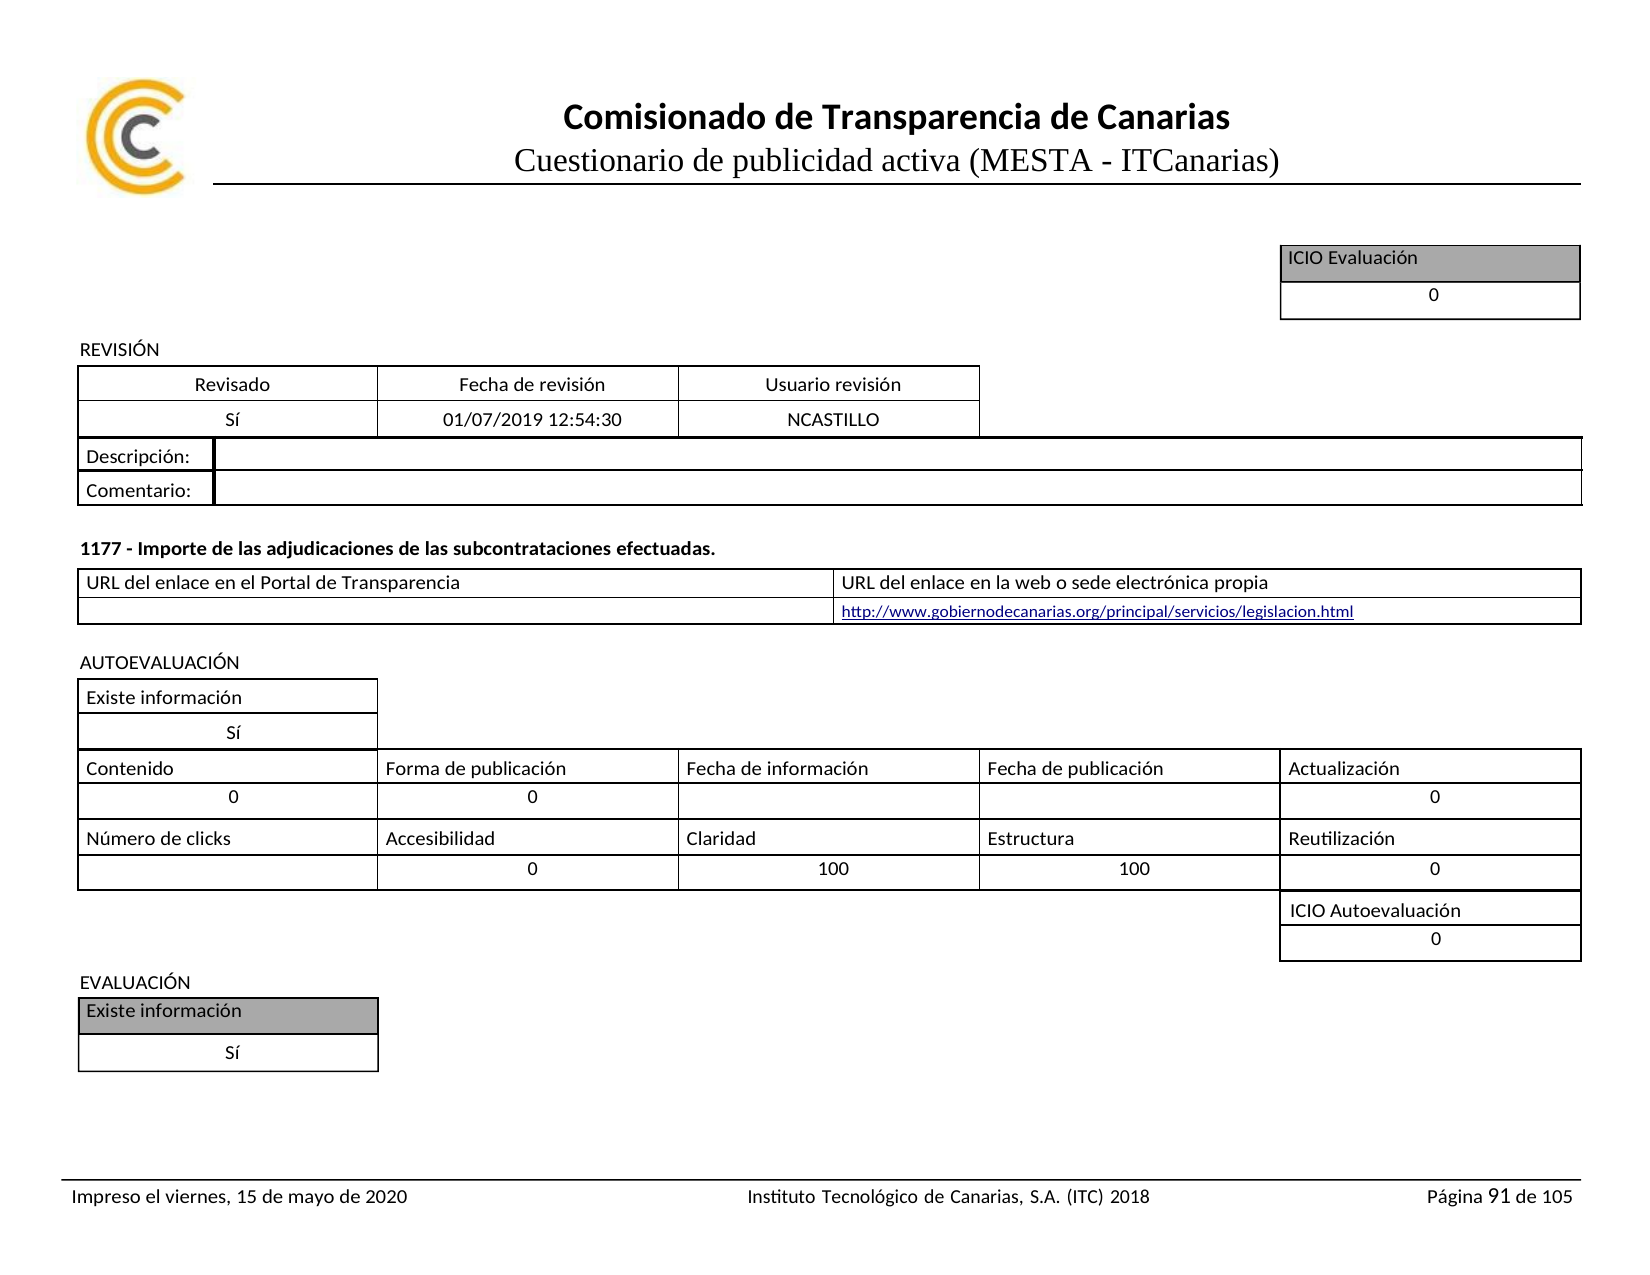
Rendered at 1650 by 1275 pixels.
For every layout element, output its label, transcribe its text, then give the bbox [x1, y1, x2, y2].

table_cell ICIO Autoevaluación [1281, 892, 1580, 924]
table_cell Comentario: [79, 472, 212, 504]
text AUTOEVALUACIÓN [79, 650, 1594, 674]
table_cell 100 [679, 856, 979, 889]
table_cell Fecha de información [679, 750, 979, 782]
table_cell 0 [378, 856, 678, 889]
text 1177 - Importe de las adjudicaciones de las subcontrataciones efectuadas. [79, 536, 1594, 560]
table_cell 0 [378, 784, 678, 818]
table_header Usuario revisión [679, 367, 979, 400]
table_cell [216, 439, 1581, 469]
table_header [980, 365, 1582, 436]
table_cell Actualización [1281, 750, 1580, 782]
table_cell [78, 891, 1279, 960]
table_cell [79, 598, 833, 623]
table_cell Contenido [79, 751, 377, 782]
table_cell Número de clicks [79, 820, 377, 854]
table_cell Descripción: [79, 439, 212, 469]
table_cell Claridad [679, 820, 979, 854]
table_cell 0 [1281, 926, 1580, 960]
table_cell NCASTILLO [679, 401, 979, 436]
table_cell 0 [79, 784, 377, 818]
table_cell Reutilización [1281, 820, 1580, 854]
table_cell Accesibilidad [378, 820, 678, 854]
table_cell [79, 856, 377, 889]
table_cell Estructura [980, 820, 1279, 854]
table_cell Forma de publicación [378, 750, 678, 782]
table_header URL del enlace en la web o sede electrónica propia [834, 570, 1580, 596]
table_cell [980, 784, 1279, 818]
table_cell [216, 471, 1581, 504]
table_cell 0 [1281, 856, 1580, 889]
table_cell Sí [79, 714, 377, 748]
table_cell 100 [980, 856, 1279, 889]
table_header Fecha de revisión [378, 367, 678, 400]
table_cell Sí [79, 401, 377, 436]
table_header URL del enlace en el Portal de Transparencia [79, 570, 833, 596]
text REVISIÓN [79, 337, 1594, 361]
text EVALUACIÓN [79, 971, 1594, 995]
table_cell [679, 784, 979, 818]
table_cell http://www.gobiernodecanarias.org/principal/servicios/legislacion.html [834, 598, 1580, 623]
table_cell Fecha de publicación [980, 750, 1279, 782]
table_cell 0 [1281, 784, 1580, 818]
table_header Existe información [79, 680, 377, 712]
table_header Revisado [79, 367, 377, 400]
table_header [378, 678, 1581, 748]
table_cell 01/07/2019 12:54:30 [378, 401, 678, 436]
